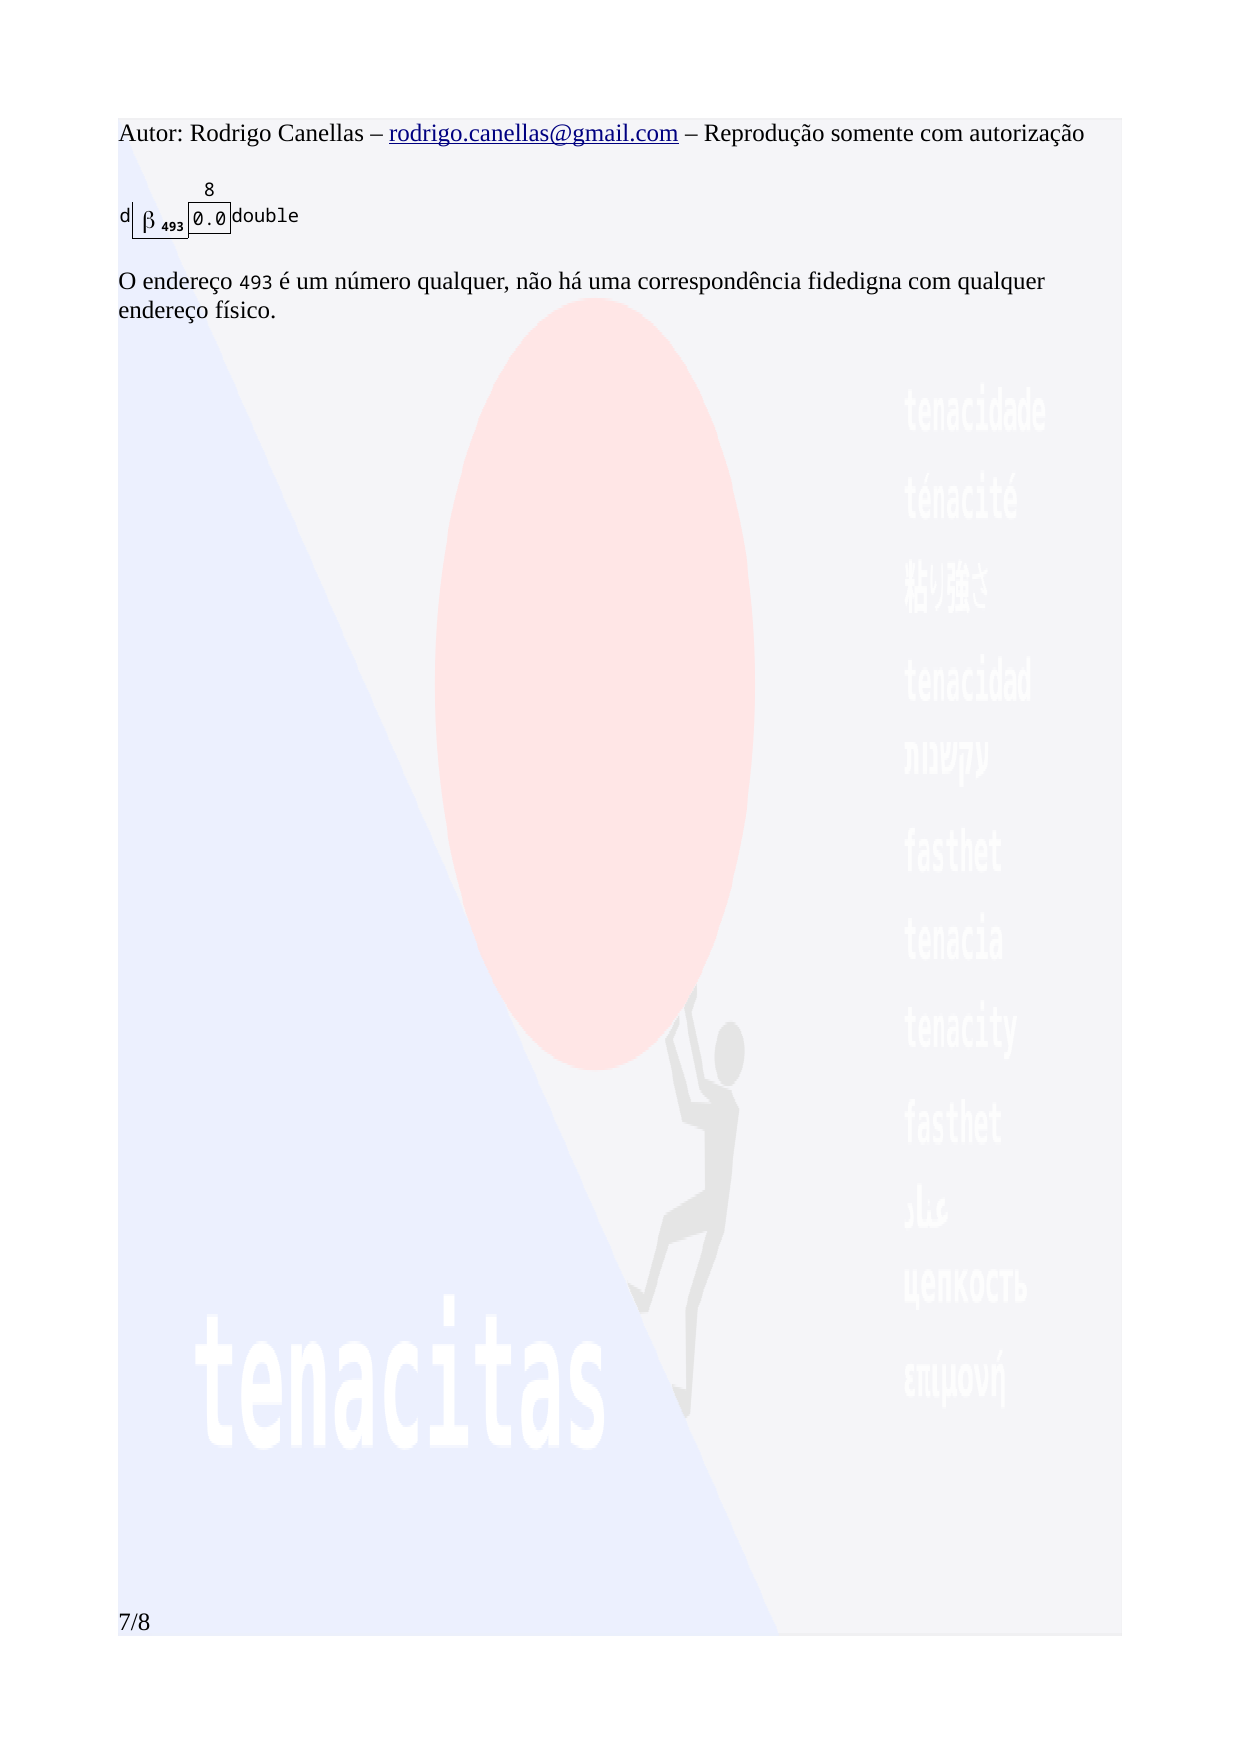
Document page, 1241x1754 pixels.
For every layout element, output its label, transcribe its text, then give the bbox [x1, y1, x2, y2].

table_cell d [118, 202, 132, 238]
text O endereço 493 é um número qualquer, não há uma correspondência fidedigna com qualquer endereço físico. [118, 266, 1122, 324]
table_header [132, 176, 188, 202]
table_header [118, 176, 132, 202]
table_cell 0.0 [189, 203, 230, 233]
table_header [230, 176, 300, 202]
table_header 8 [188, 176, 230, 202]
table_cell [189, 234, 230, 238]
table_cell 493 [133, 202, 188, 238]
table_cell double [230, 202, 300, 238]
